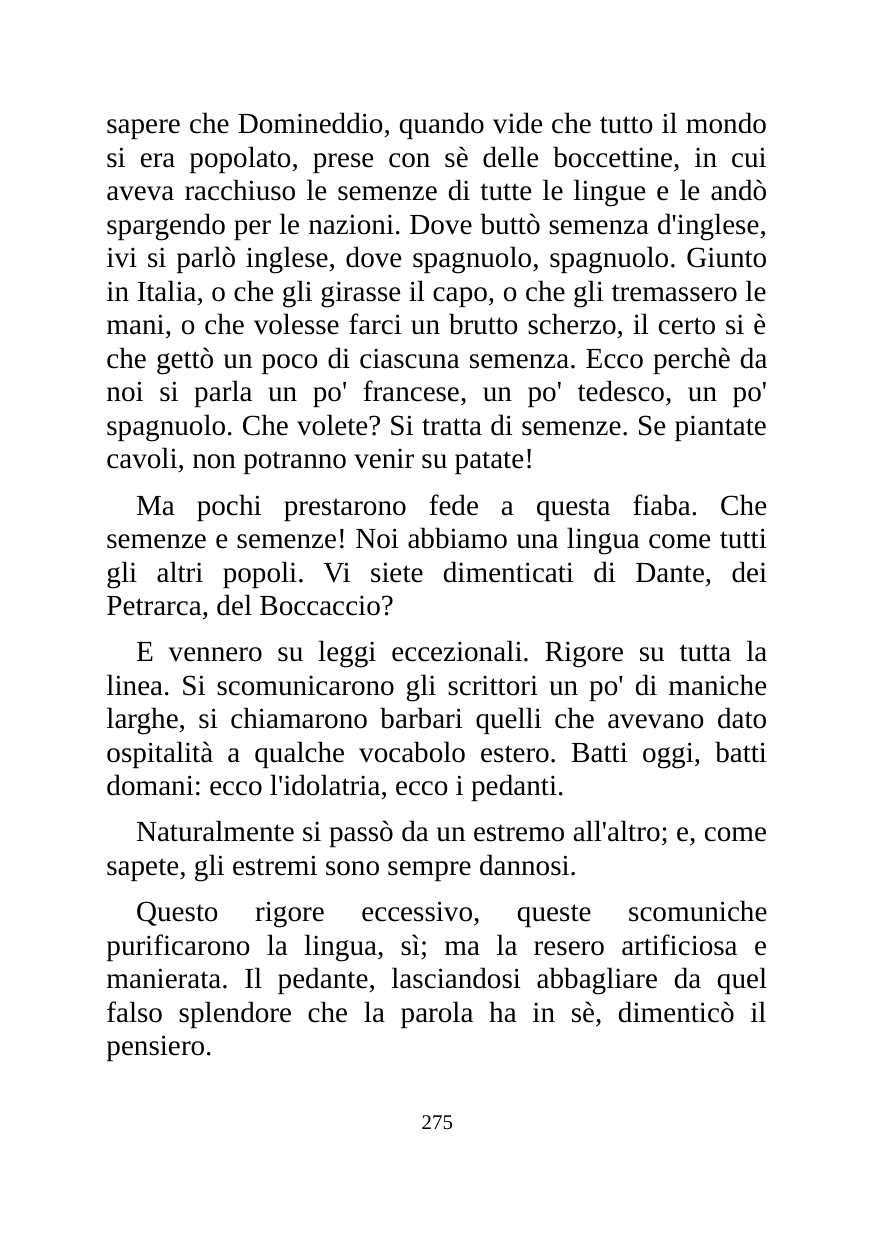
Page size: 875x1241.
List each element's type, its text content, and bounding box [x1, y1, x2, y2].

text sapere che Domineddio, quando vide che tutto il mondo si era popolato, prese con sè delle boccettine, in cui aveva racchiuso le semenze di tutte le lingue e le andò spargendo per le nazioni. Dove buttò semenza d'inglese, ivi si parlò inglese, dove spagnuolo, spagnuolo. Giunto in Italia, o che gli girasse il capo, o che gli tremassero le mani, o che volesse farci un brutto scherzo, il certo si è che gettò un poco di ciascuna semenza. Ecco perchè da noi si parla un po' francese, un po' tedesco, un po' spagnuolo. Che volete? Si tratta di semenze. Se piantate cavoli, non potranno venir su patate! [106, 106, 768, 475]
text Naturalmente si passò da un estremo all'altro; e, come sapete, gli estremi sono sempre dannosi. [106, 814, 768, 882]
text Ma pochi prestarono fede a questa fiaba. Che semenze e semenze! Noi abbiamo una lingua come tutti gli altri popoli. Vi siete dimenticati di Dante, dei Petrarca, del Boccaccio? [106, 488, 768, 622]
text Questo rigore eccessivo, queste scomuniche purificarono la lingua, sì; ma la resero artificiosa e manierata. Il pedante, lasciandosi abbagliare da quel falso splendore che la parola ha in sè, dimenticò il pensiero. [106, 894, 768, 1062]
text E vennero su leggi eccezionali. Rigore su tutta la linea. Si scomunicarono gli scrittori un po' di maniche larghe, si chiamarono barbari quelli che avevano dato ospitalità a qualche vocabolo estero. Batti oggi, batti domani: ecco l'idolatria, ecco i pedanti. [106, 634, 768, 802]
